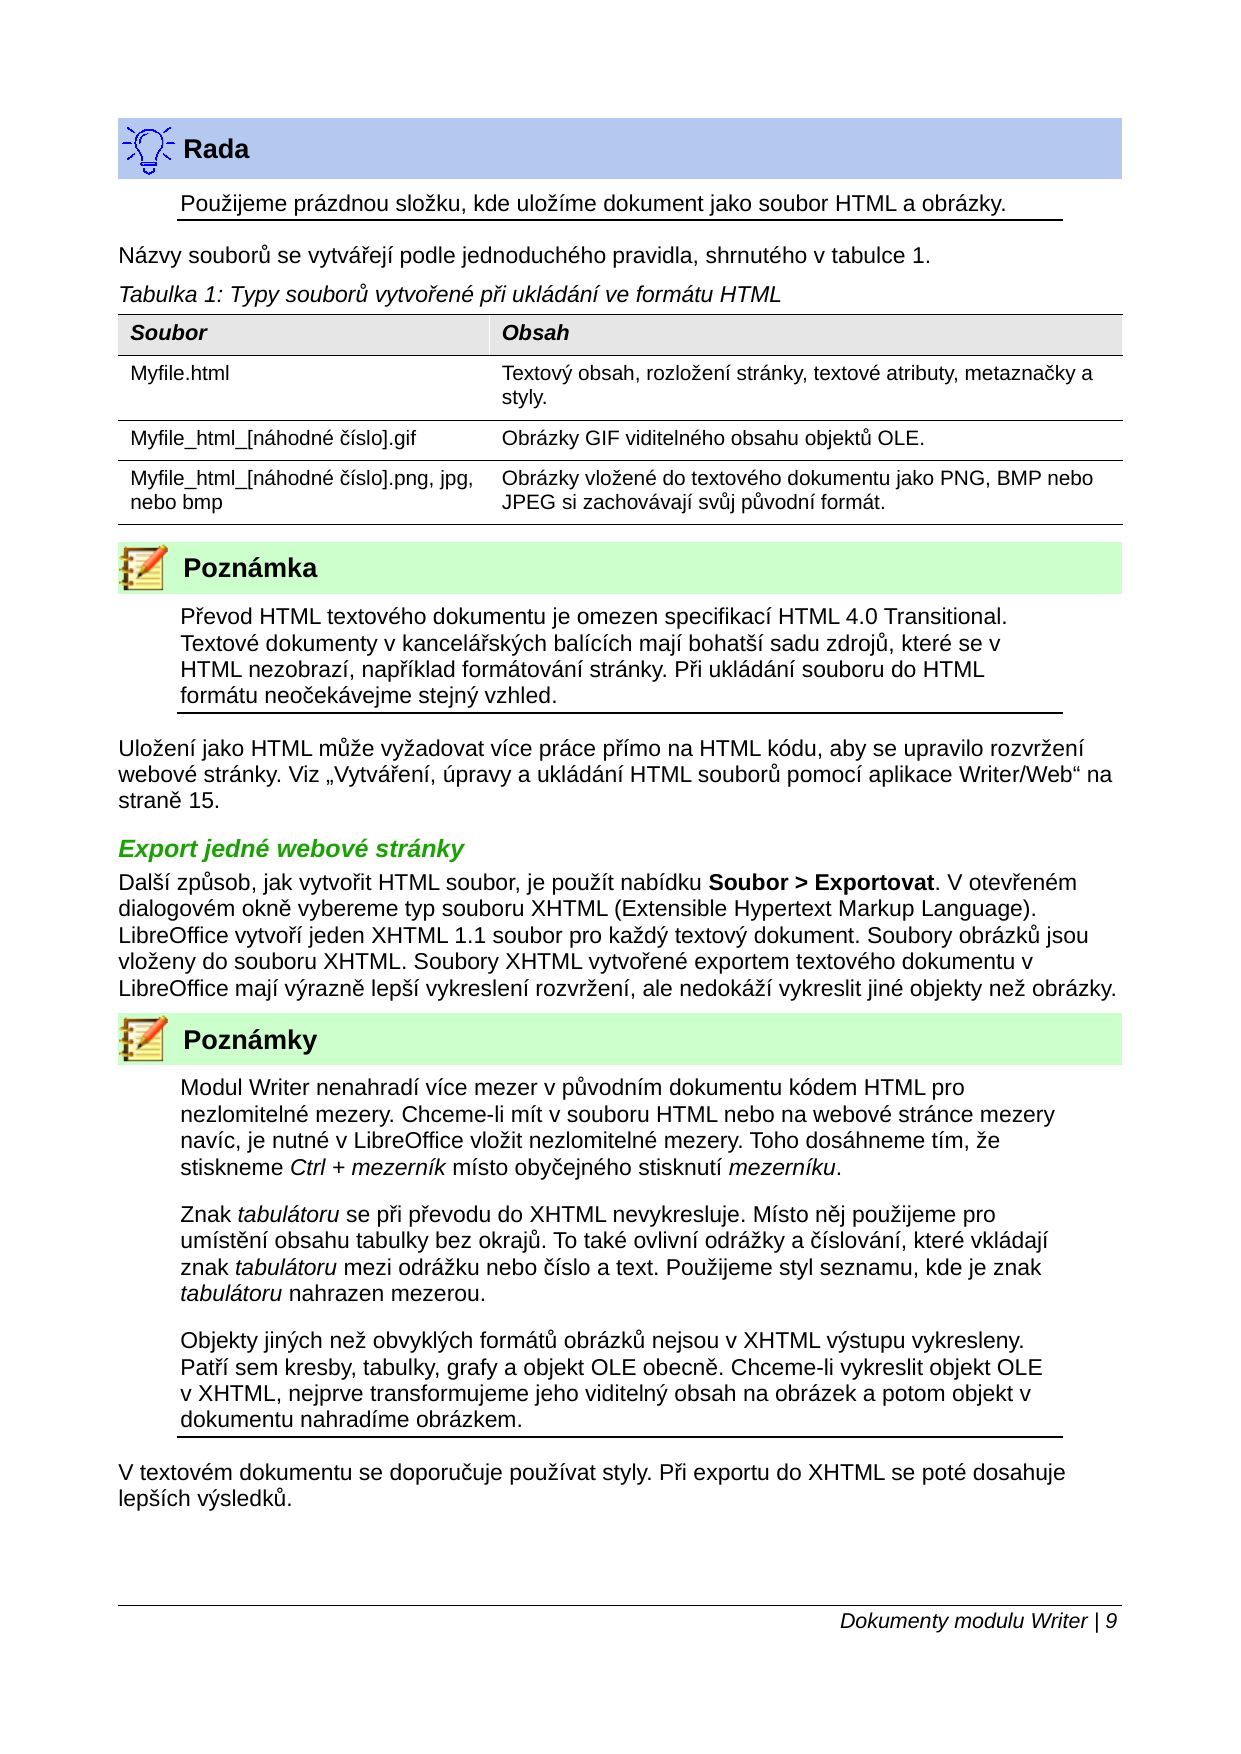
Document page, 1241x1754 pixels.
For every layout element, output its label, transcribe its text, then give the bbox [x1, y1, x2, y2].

table_cell Obrázky GIF viditelného obsahu objektů OLE. [490, 421, 1122, 460]
table_cell Obrázky vložené do textového dokumentu jako PNG, BMP nebo JPEG si zachovávají svůj původní formát. [490, 461, 1122, 524]
text Názvy souborů se vytvářejí podle jednoduchého pravidla, shrnutého v tabulce 1. [118, 242, 1122, 269]
text Další způsob, jak vytvořit HTML soubor, je použít nabídku Soubor > Exportovat. V otevřeném dialogovém okně vybereme typ souboru XHTML (Extensible Hypertext Markup Language). LibreOffice vytvoří jeden XHTML 1.1 soubor pro každý textový dokument. Soubory obrázků jsou vloženy do souboru XHTML. Soubory XHTML vytvořené exportem textového dokumentu v LibreOffice mají výrazně lepší vykreslení rozvržení, ale nedokáží vykreslit jiné objekty než obrázky. [118, 869, 1122, 1001]
picture [119, 543, 170, 594]
text Převod HTML textového dokumentu je omezen specifikací HTML 4.0 Transitional. Textové dokumenty v kancelářských balících mají bohatší sadu zdrojů, které se v HTML nezobrazí, například formátování stránky. Při ukládání souboru do HTML formátu neočekávejme stejný vzhled. [177, 600, 1063, 712]
picture [119, 1014, 170, 1065]
table_header Obsah [490, 315, 1122, 355]
subtitle Poznámka [118, 542, 1122, 594]
subtitle Poznámky [118, 1013, 1122, 1065]
table_cell Myfile_html_[náhodné číslo].gif [118, 421, 489, 460]
table_cell Textový obsah, rozložení stránky, textové atributy, metaznačky a styly. [490, 356, 1122, 419]
picture [119, 119, 179, 179]
text Uložení jako HTML může vyžadovat více práce přímo na HTML kódu, aby se upravilo rozvržení webové stránky. Viz „Vytváření, úpravy a ukládání HTML souborů pomocí aplikace Writer/Web“ na straně 15. [118, 735, 1122, 814]
subtitle Export jedné webové stránky [118, 834, 1122, 863]
text Použijeme prázdnou složku, kde uložíme dokument jako soubor HTML a obrázky. [177, 187, 1063, 219]
text Tabulka 1: Typy souborů vytvořené při ukládání ve formátu HTML [118, 281, 1122, 307]
table_header Soubor [118, 315, 489, 355]
text V textovém dokumentu se doporučuje používat styly. Při exportu do XHTML se poté dosahuje lepších výsledků. [118, 1459, 1122, 1512]
text Znak tabulátoru se při převodu do XHTML nevykresluje. Místo něj použijeme pro umístění obsahu tabulky bez okrajů. To také ovlivní odrážky a číslování, které vkládají znak tabulátoru mezi odrážku nebo číslo a text. Použijeme styl seznamu, kde je znak tabulátoru nahrazen mezerou. [177, 1198, 1063, 1306]
subtitle Rada [118, 118, 1122, 179]
table_cell Myfile.html [118, 356, 489, 419]
text Modul Writer nenahradí více mezer v původním dokumentu kódem HTML pro nezlomitelné mezery. Chceme-li mít v souboru HTML nebo na webové stránce mezery navíc, je nutné v LibreOffice vložit nezlomitelné mezery. Toho dosáhneme tím, že stiskneme Ctrl + mezerník místo obyčejného stisknutí mezerníku. [177, 1071, 1063, 1180]
table_cell Myfile_html_[náhodné číslo].png, jpg, nebo bmp [118, 461, 489, 524]
text Objekty jiných než obvyklých formátů obrázků nejsou v XHTML výstupu vykresleny. Patří sem kresby, tabulky, grafy a objekt OLE obecně. Chceme-li vykreslit objekt OLE v XHTML, nejprve transformujeme jeho viditelný obsah na obrázek a potom objekt v dokumentu nahradíme obrázkem. [177, 1324, 1063, 1436]
